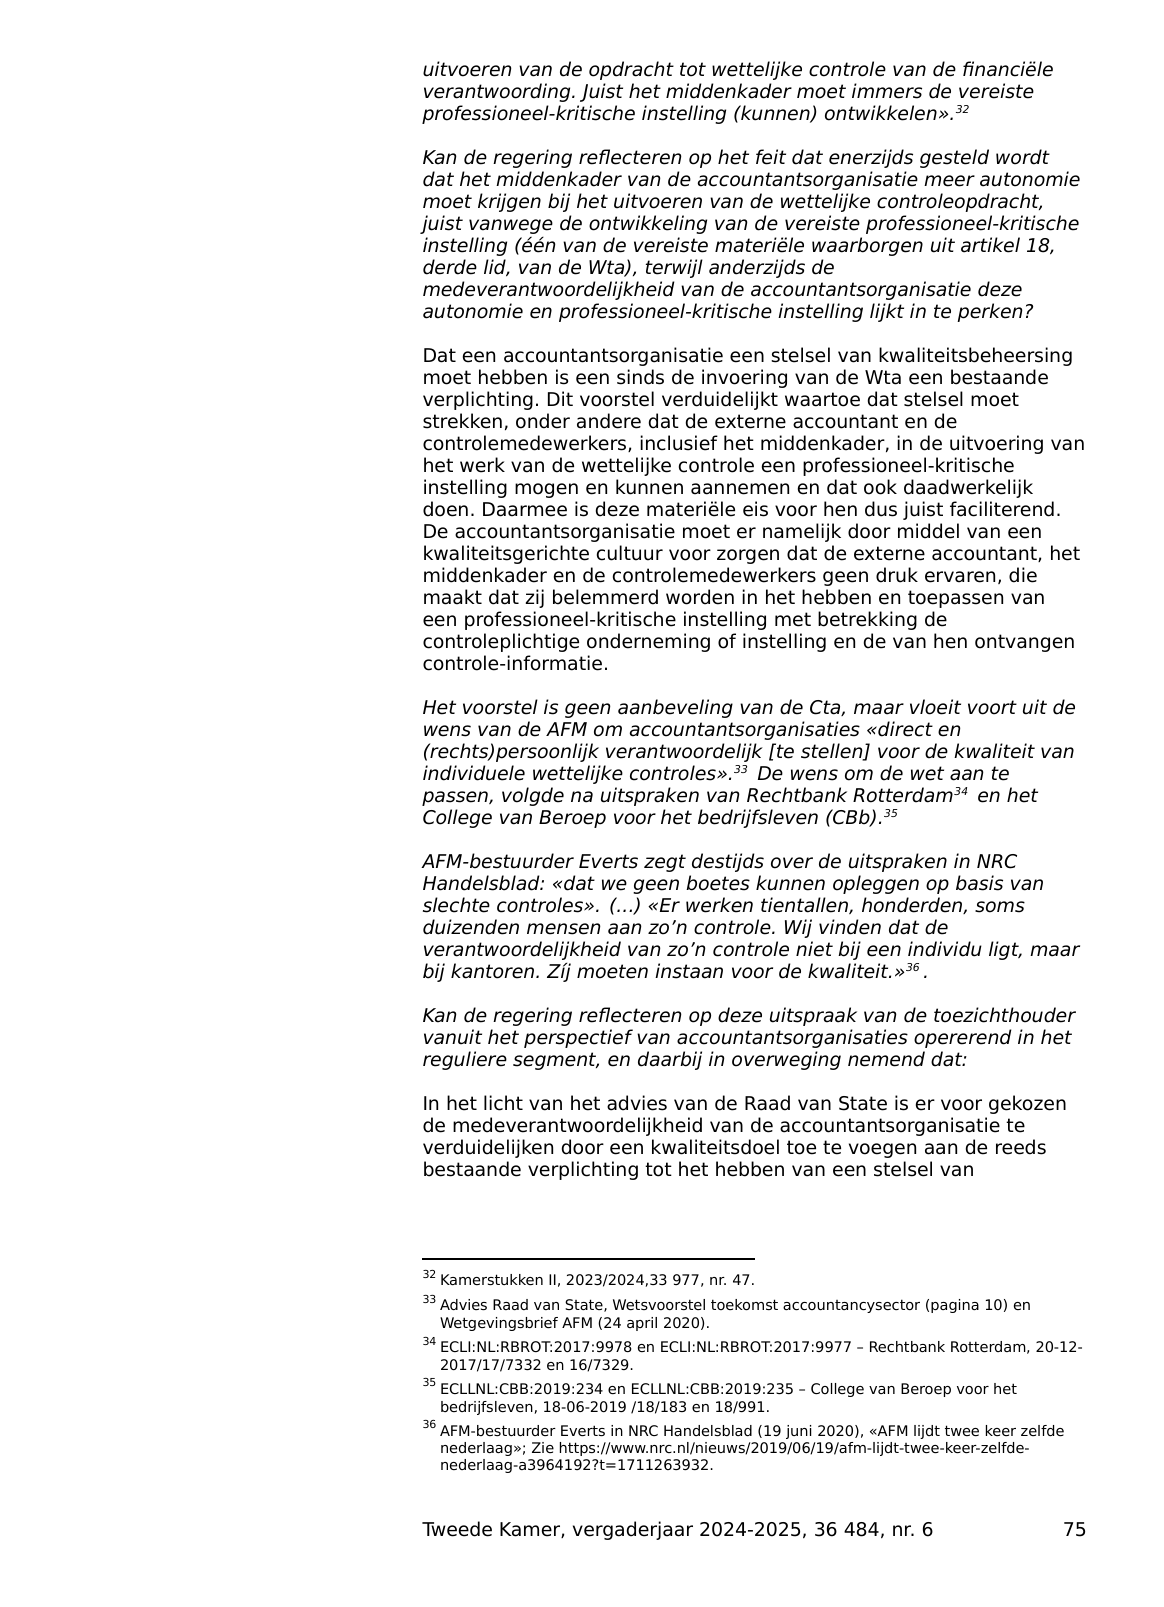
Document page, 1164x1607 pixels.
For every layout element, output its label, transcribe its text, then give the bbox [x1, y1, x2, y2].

text uitvoeren van de opdracht tot wettelijke controle van de financiële verantwoording. Juist het middenkader moet immers de vereiste professioneel-kritische instelling (kunnen) ontwikkelen». [422, 59, 1087, 125]
text Kamerstukken II, 2023/2024,33 977, nr. 47. [422, 1268, 1087, 1290]
text Dat een accountantsorganisatie een stelsel van kwaliteitsbeheersing moet hebben is een sinds de invoering van de Wta een bestaande verplichting. Dit voorstel verduidelijkt waartoe dat stelsel moet strekken, onder andere dat de externe accountant en de controlemedewerkers, inclusief het middenkader, in de uitvoering van het werk van de wettelijke controle een professioneel-kritische instelling mogen en kunnen aannemen en dat ook daadwerkelijk doen. Daarmee is deze materiële eis voor hen dus juist faciliterend. De accountantsorganisatie moet er namelijk door middel van een kwaliteitsgerichte cultuur voor zorgen dat de externe accountant, het middenkader en de controlemedewerkers geen druk ervaren, die maakt dat zij belemmerd worden in het hebben en toepassen van een professioneel-kritische instelling met betrekking de controleplichtige onderneming of instelling en de van hen ontvangen controle-informatie. [422, 345, 1087, 675]
text ECLLNL:CBB:2019:234 en ECLLNL:CBB:2019:235 – College van Beroep voor het bedrijfsleven, 18-06-2019 /18/183 en 18/991. [422, 1377, 1087, 1416]
text ECLI:NL:RBROT:2017:9978 en ECLI:NL:RBROT:2017:9977 – Rechtbank Rotterdam, 20-12-2017/17/7332 en 16/7329. [422, 1335, 1087, 1374]
text Het voorstel is geen aanbeveling van de Cta, maar vloeit voort uit de wens van de AFM om accountantsorganisaties «direct en (rechts)persoonlijk verantwoordelijk [te stellen] voor de kwaliteit van individuele wettelijke controles». De wens om de wet aan te passen, volgde na uitspraken van Rechtbank Rotterdam en het College van Beroep voor het bedrijfsleven (CBb). [422, 697, 1087, 829]
text Kan de regering reflecteren op het feit dat enerzijds gesteld wordt dat het middenkader van de accountantsorganisatie meer autonomie moet krijgen bij het uitvoeren van de wettelijke controleopdracht, juist vanwege de ontwikkeling van de vereiste professioneel-kritische instelling (één van de vereiste materiële waarborgen uit artikel 18, derde lid, van de Wta), terwijl anderzijds de medeverantwoordelijkheid van de accountantsorganisatie deze autonomie en professioneel-kritische instelling lijkt in te perken? [422, 147, 1087, 323]
text Advies Raad van State, Wetsvoorstel toekomst accountancysector (pagina 10) en Wetgevingsbrief AFM (24 april 2020). [422, 1293, 1087, 1332]
text In het licht van het advies van de Raad van State is er voor gekozen de medeverantwoordelijkheid van de accountantsorganisatie te verduidelijken door een kwaliteitsdoel toe te voegen aan de reeds bestaande verplichting tot het hebben van een stelsel van [422, 1093, 1087, 1181]
text Kan de regering reflecteren op deze uitspraak van de toezichthouder vanuit het perspectief van accountantsorganisaties opererend in het reguliere segment, en daarbij in overweging nemend dat: [422, 1005, 1087, 1071]
text AFM-bestuurder Everts in NRC Handelsblad (19 juni 2020), «AFM lijdt twee keer zelfde nederlaag»; Zie https://www.nrc.nl/nieuws/2019/06/19/afm-lijdt-twee-keer-zelfde-nederlaag-a3964192?t=1711263932. [422, 1418, 1087, 1474]
text AFM-bestuurder Everts zegt destijds over de uitspraken in NRC Handelsblad: «dat we geen boetes kunnen opleggen op basis van slechte controles». (...) «Er werken tientallen, honderden, soms duizenden mensen aan zo’n controle. Wij vinden dat de verantwoordelijkheid van zo’n controle niet bij een individu ligt, maar bij kantoren. Zíj moeten instaan voor de kwaliteit.». [422, 851, 1087, 983]
